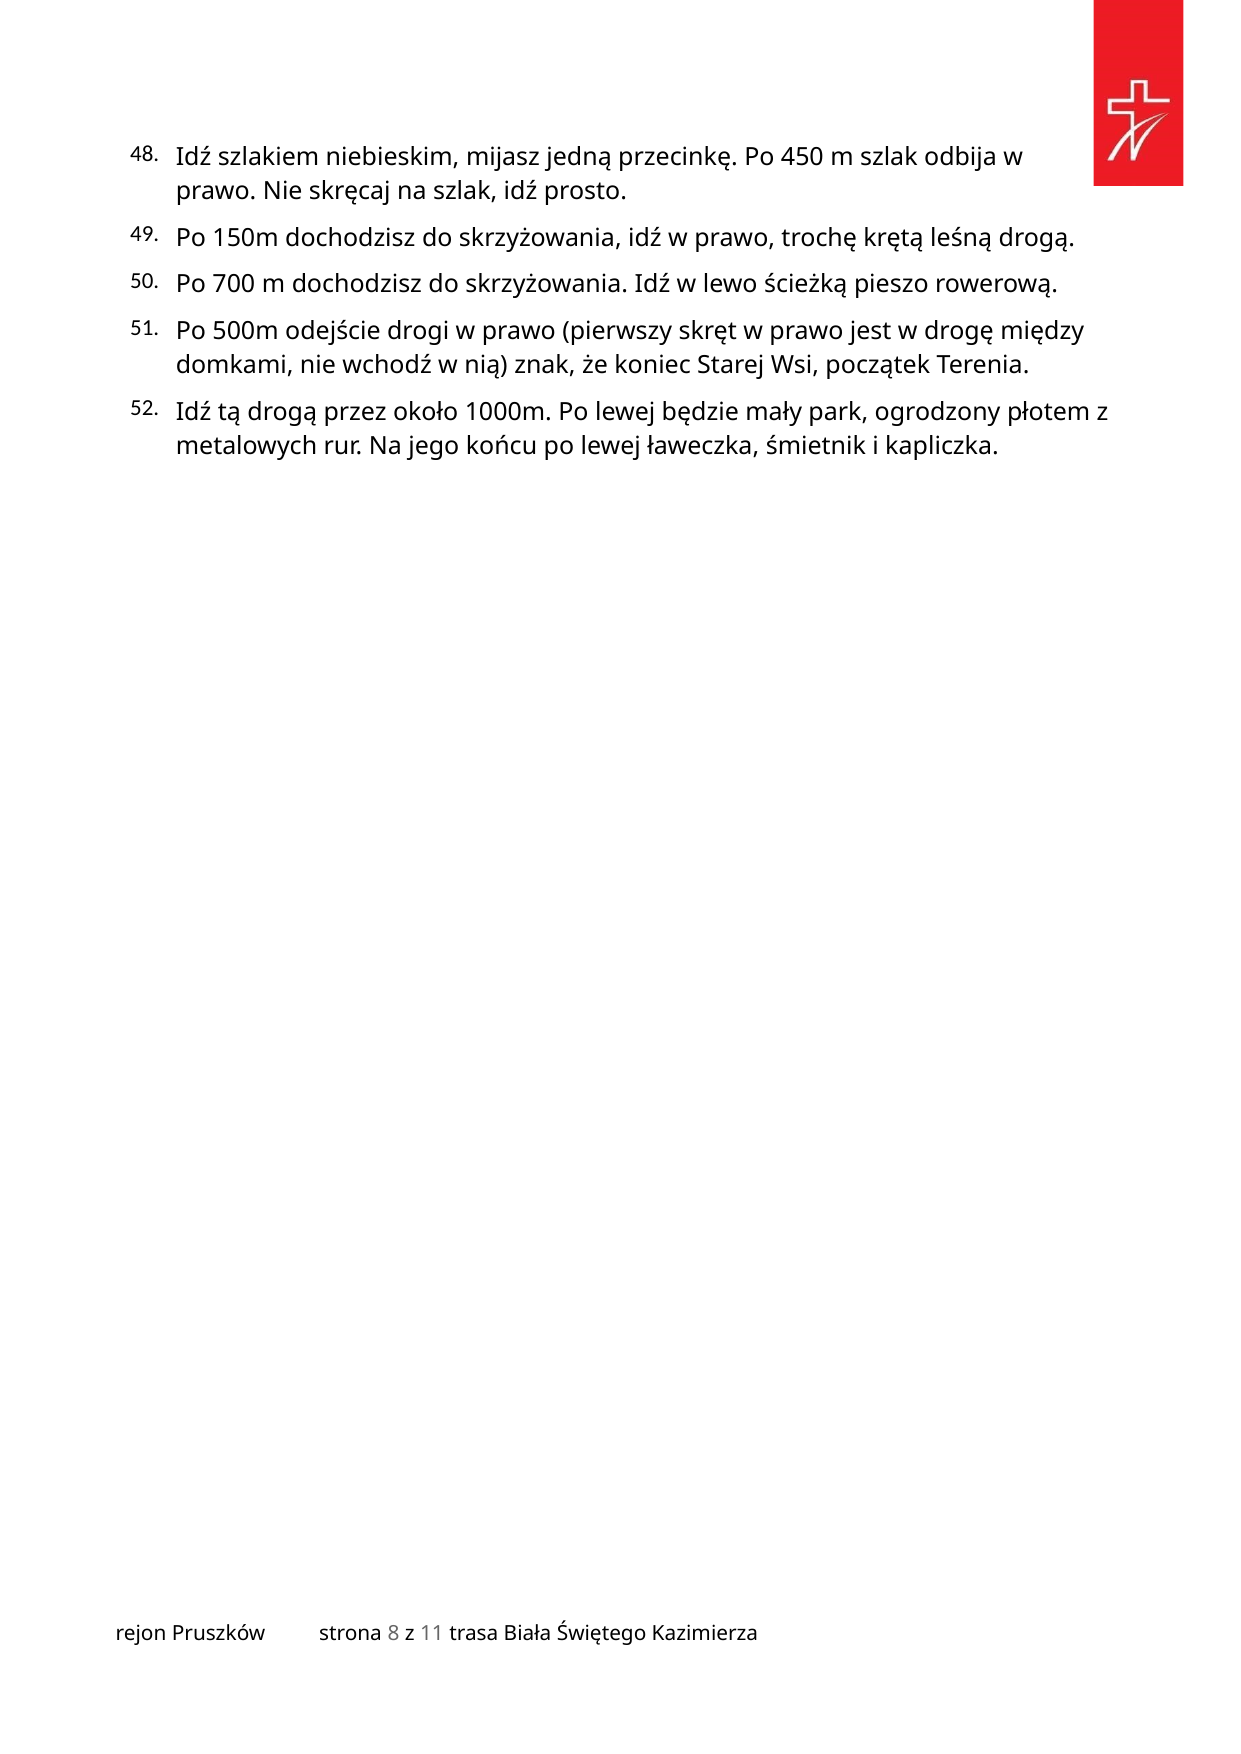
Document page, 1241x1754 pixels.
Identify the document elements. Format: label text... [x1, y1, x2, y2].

list Idź tą drogą przez około 1000m. Po lewej będzie mały park, ogrodzony płotem z metalowych rur. Na jego końcu po lewej ławeczka, śmietnik i kapliczka. [130, 393, 1123, 461]
list Po 500m odejście drogi w prawo (pierwszy skręt w prawo jest w drogę między domkami, nie wchodź w nią) znak, że koniec Starej Wsi, początek Terenia. [130, 313, 1123, 381]
picture [1093, 0, 1184, 186]
list Po 150m dochodzisz do skrzyżowania, idź w prawo, trochę krętą leśną drogą. [130, 219, 1123, 253]
list Idź szlakiem niebieskim, mijasz jedną przecinkę. Po 450 m szlak odbija w prawo. Nie skręcaj na szlak, idź prosto. [130, 139, 1123, 207]
list Po 700 m dochodzisz do skrzyżowania. Idź w lewo ścieżką pieszo rowerową. [130, 266, 1123, 300]
